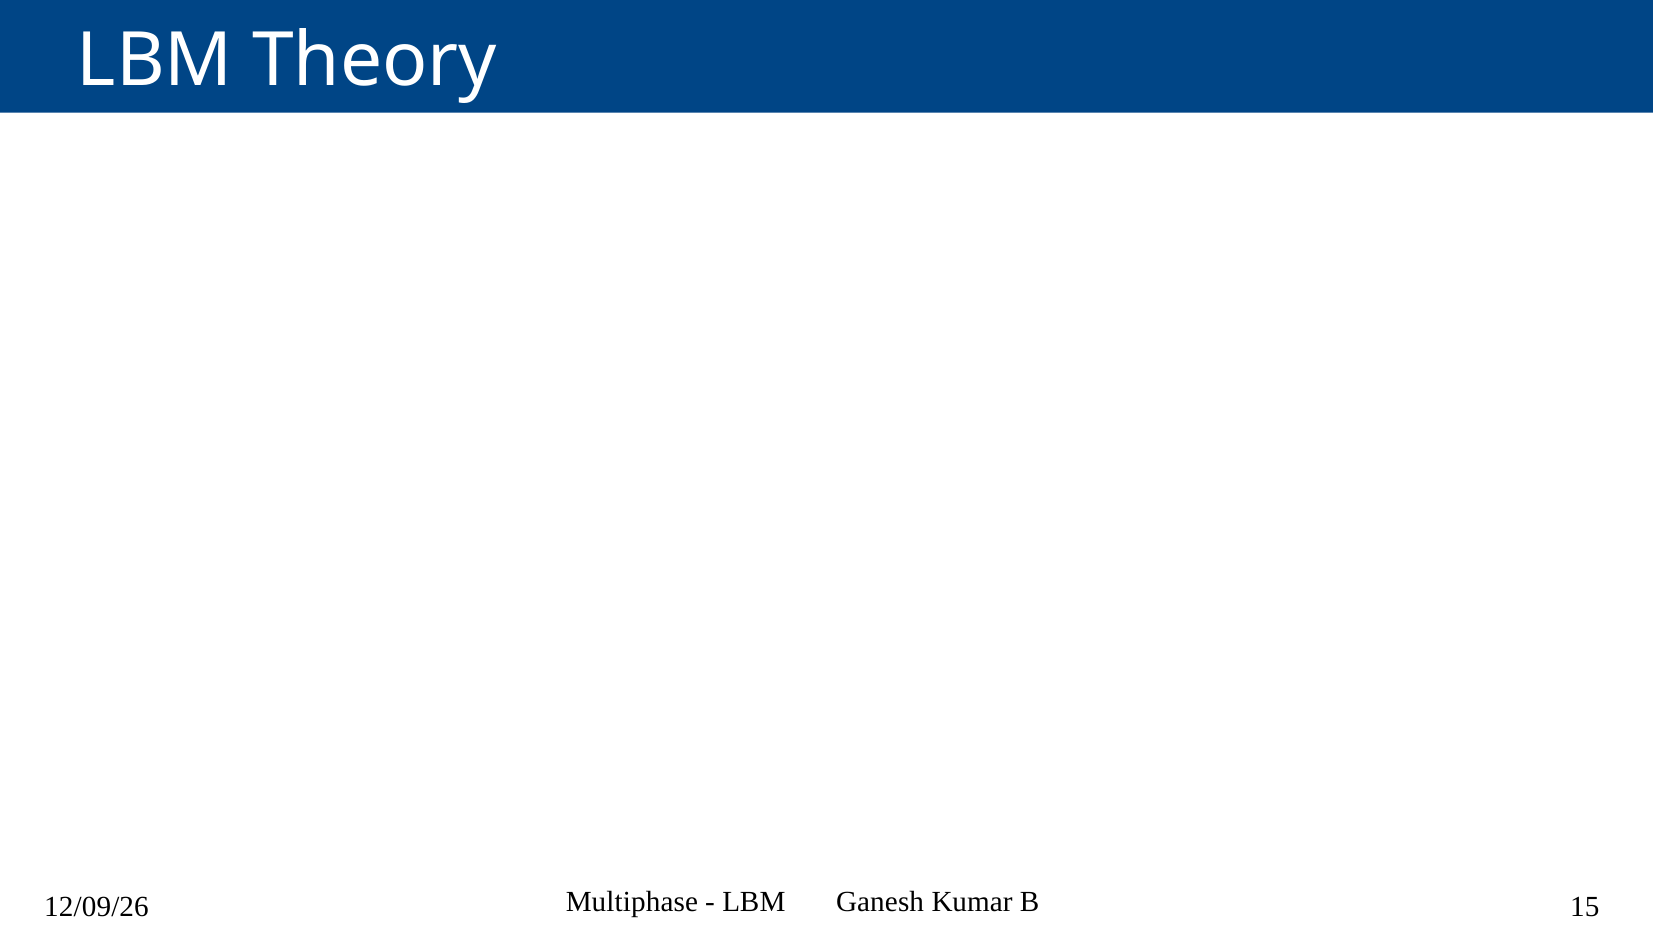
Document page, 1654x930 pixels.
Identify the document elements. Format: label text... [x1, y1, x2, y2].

title LBM Theory [0, 0, 1653, 113]
